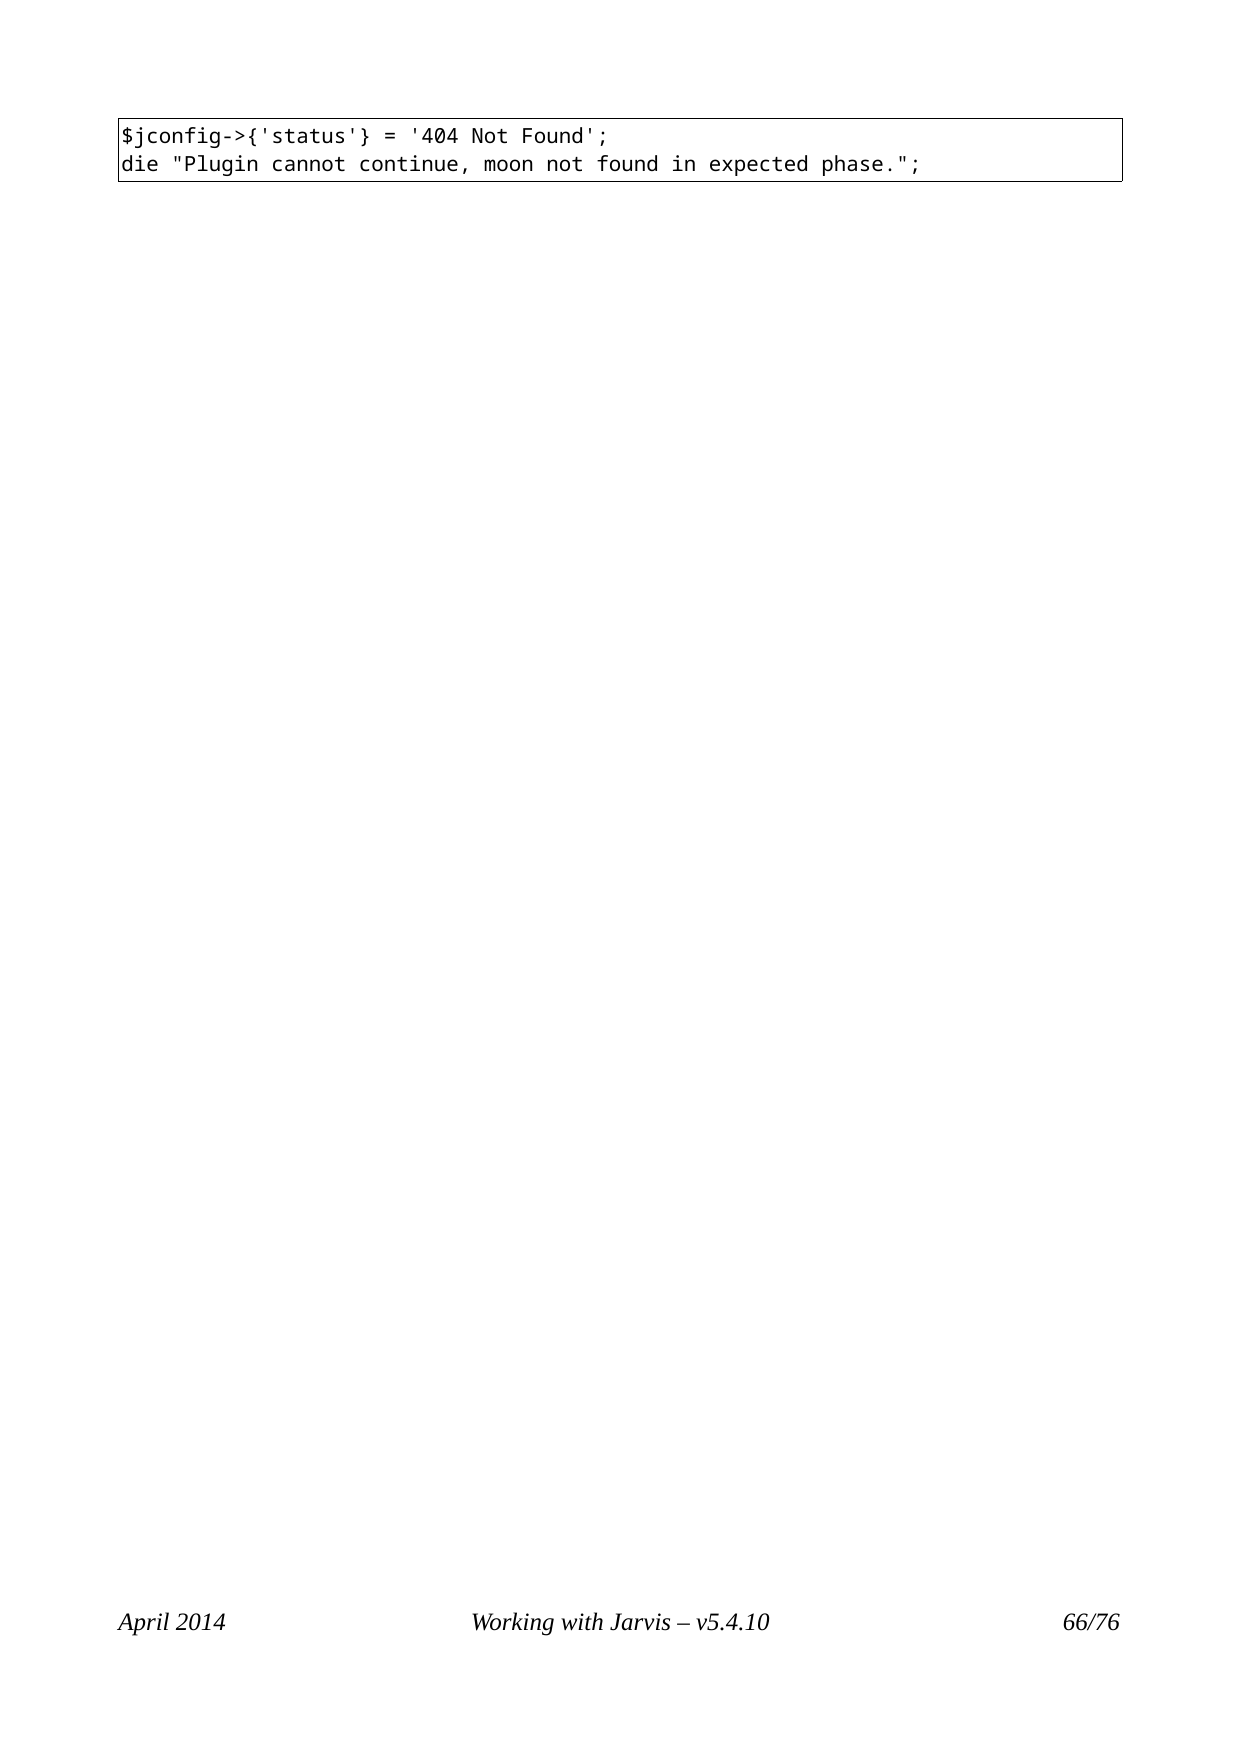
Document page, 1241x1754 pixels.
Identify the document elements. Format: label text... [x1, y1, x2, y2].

text $jconfig->{'status'} = '404 Not Found'; [119, 119, 1122, 147]
text die "Plugin cannot continue, moon not found in expected phase."; [119, 147, 1122, 181]
